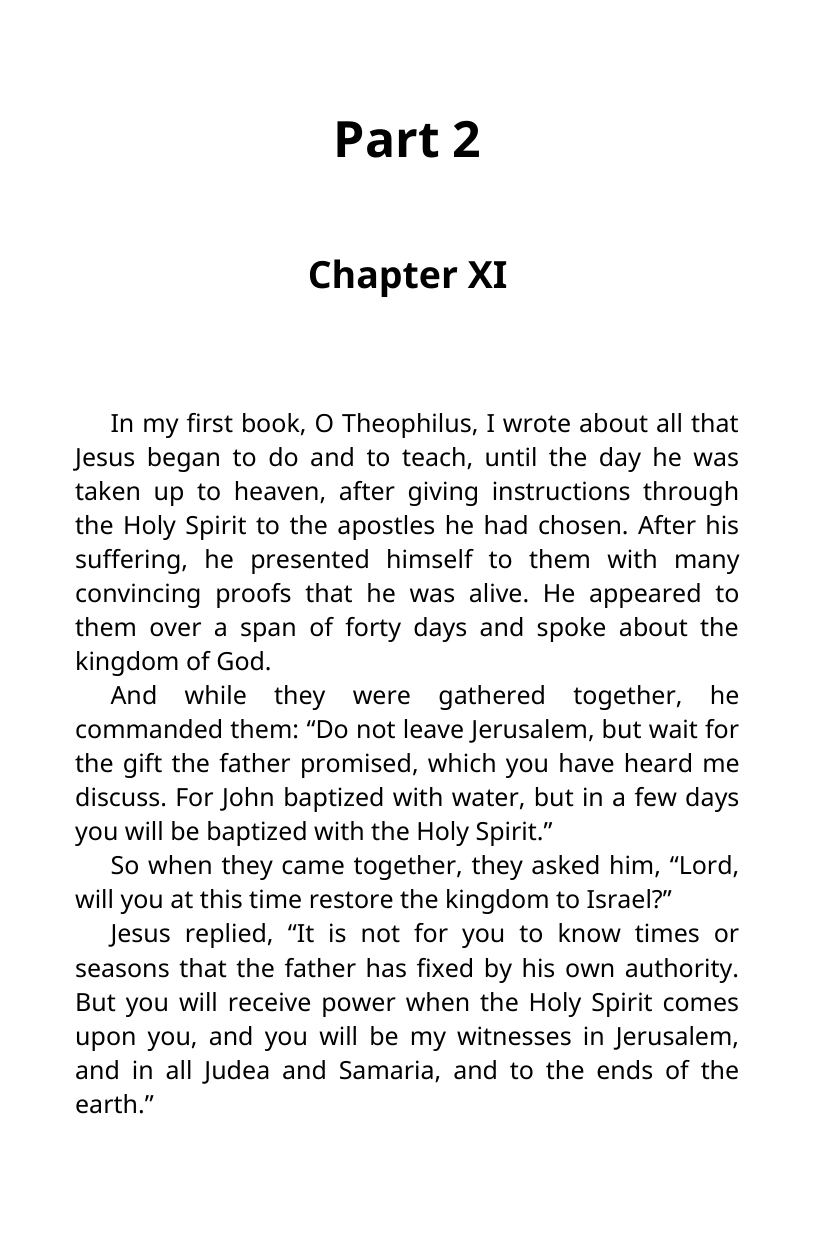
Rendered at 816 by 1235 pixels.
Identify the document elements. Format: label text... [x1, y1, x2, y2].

subtitle Part 2 [75, 104, 740, 172]
text In my first book, O Theophilus, I wrote about all that Jesus began to do and to teach, until the day he was taken up to heaven, after giving instructions through the Holy Spirit to the apostles he had chosen. After his suffering, he presented himself to them with many convincing proofs that he was alive. He appeared to them over a span of forty days and spoke about the kingdom of God. [75, 405, 740, 678]
subtitle Chapter XI [75, 248, 740, 299]
text So when they came together, they asked him, “Lord, will you at this time restore the kingdom to Israel?” [75, 848, 740, 916]
text And while they were gathered together, he commanded them: “Do not leave Jerusalem, but wait for the gift the father promised, which you have heard me discuss. For John baptized with water, but in a few days you will be baptized with the Holy Spirit.” [75, 678, 740, 848]
text Jesus replied, “It is not for you to know times or seasons that the father has fixed by his own authority. But you will receive power when the Holy Spirit comes upon you, and you will be my witnesses in Jerusalem, and in all Judea and Samaria, and to the ends of the earth.” [75, 916, 740, 1121]
